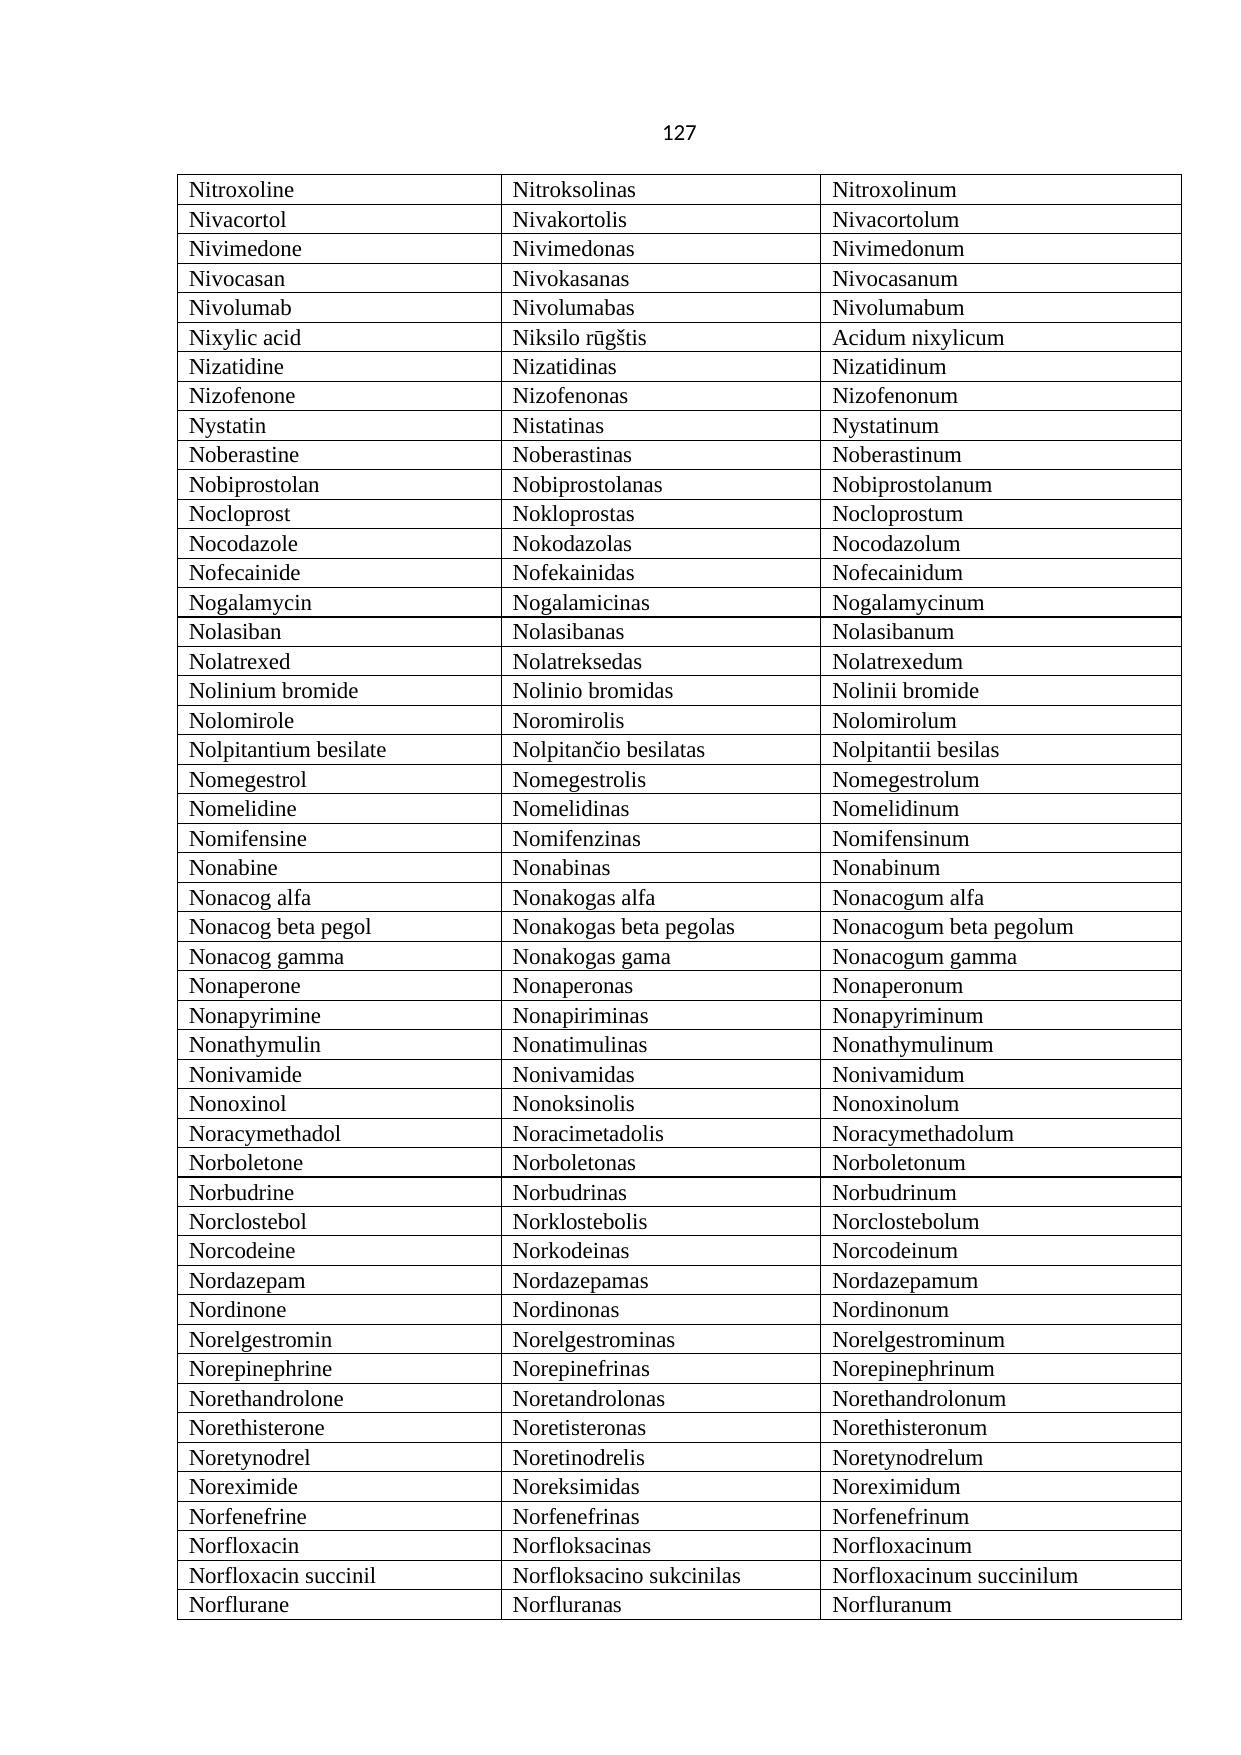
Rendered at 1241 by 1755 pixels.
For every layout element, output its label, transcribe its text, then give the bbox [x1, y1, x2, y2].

table_cell Nitroxolinum [821, 175, 1181, 204]
table_cell Nizofenone [178, 382, 501, 410]
table_cell Nolpitantii besilas [821, 735, 1181, 764]
table_cell Nomelidinum [821, 794, 1181, 823]
table_cell Noreximidum [821, 1472, 1181, 1501]
table_cell Norfloxacin succinil [178, 1561, 501, 1589]
table_cell Nizatidinum [821, 352, 1181, 381]
table_cell Nomifensinum [821, 824, 1181, 852]
table_cell Norkodeinas [502, 1236, 820, 1265]
table_cell Norclostebolum [821, 1207, 1181, 1235]
table_cell Nonabinas [502, 853, 820, 882]
table_cell Noretynodrel [178, 1443, 501, 1471]
table_cell Nonacog gamma [178, 942, 501, 970]
table_cell Nonakogas alfa [502, 883, 820, 911]
table_cell Nivimedonas [502, 234, 820, 263]
table_cell Norklostebolis [502, 1207, 820, 1235]
table_cell Noreximide [178, 1472, 501, 1501]
table_cell Nolpitantium besilate [178, 735, 501, 764]
table_cell Nonabinum [821, 853, 1181, 882]
table_cell Nofekainidas [502, 559, 820, 587]
table_cell Nivimedonum [821, 234, 1181, 263]
table_cell Nobiprostolanas [502, 470, 820, 498]
table_cell Nokodazolas [502, 529, 820, 557]
table_cell Nonathymulinum [821, 1030, 1181, 1058]
table_cell Norboletone [178, 1148, 501, 1176]
table_cell Nonaperone [178, 971, 501, 999]
table_cell Noracymethadolum [821, 1119, 1181, 1147]
table_cell Nordinonas [502, 1295, 820, 1324]
table_cell Nomifenzinas [502, 824, 820, 852]
table_cell Nonacog alfa [178, 883, 501, 911]
table_cell Nolatreksedas [502, 647, 820, 675]
table_cell Nolinium bromide [178, 676, 501, 705]
table_cell Nonatimulinas [502, 1030, 820, 1058]
table_cell Acidum nixylicum [821, 323, 1181, 351]
table_cell Norfloksacinas [502, 1531, 820, 1560]
table_cell Nomelidine [178, 794, 501, 823]
table_cell Norelgestromin [178, 1325, 501, 1353]
table_cell Nistatinas [502, 411, 820, 439]
table_cell Nizatidine [178, 352, 501, 381]
table_cell Nomifensine [178, 824, 501, 852]
table_cell Nomegestrol [178, 765, 501, 793]
table_cell Nobiprostolan [178, 470, 501, 498]
table_cell Norelgestrominas [502, 1325, 820, 1353]
table_cell Norcodeinum [821, 1236, 1181, 1265]
table_cell Niksilo rūgštis [502, 323, 820, 351]
table_cell Nomelidinas [502, 794, 820, 823]
table_cell Nogalamicinas [502, 588, 820, 616]
table_cell Nocloprost [178, 500, 501, 528]
table_cell Norbudrinas [502, 1178, 820, 1206]
table_cell Nitroksolinas [502, 175, 820, 204]
table_cell Nogalamycinum [821, 588, 1181, 616]
table_cell Nonaperonum [821, 971, 1181, 999]
table_cell Nonivamidum [821, 1060, 1181, 1088]
table_cell Nonivamide [178, 1060, 501, 1088]
table_cell Nivakortolis [502, 205, 820, 233]
table_cell Nonabine [178, 853, 501, 882]
table_cell Nogalamycin [178, 588, 501, 616]
table_cell Nocodazole [178, 529, 501, 557]
table_cell Nonacogum beta pegolum [821, 912, 1181, 941]
table_cell Noromirolis [502, 706, 820, 734]
table_cell Nonoxinolum [821, 1089, 1181, 1117]
table_cell Nofecainidum [821, 559, 1181, 587]
table_cell Norflurane [178, 1590, 501, 1619]
table_cell Nonathymulin [178, 1030, 501, 1058]
table_cell Nocloprostum [821, 500, 1181, 528]
table_cell Norbudrine [178, 1178, 501, 1206]
table_cell Nolinii bromide [821, 676, 1181, 705]
table_cell Noberastinum [821, 441, 1181, 469]
table_cell Nystatinum [821, 411, 1181, 439]
table_cell Nokloprostas [502, 500, 820, 528]
table_cell Nivacortol [178, 205, 501, 233]
table_cell Norethisteronum [821, 1413, 1181, 1442]
table_cell Nixylic acid [178, 323, 501, 351]
table_cell Nolasiban [178, 618, 501, 646]
table_cell Noberastinas [502, 441, 820, 469]
table_cell Noracymethadol [178, 1119, 501, 1147]
table_cell Nonacog beta pegol [178, 912, 501, 941]
table_cell Noretisteronas [502, 1413, 820, 1442]
table_cell Nivolumab [178, 293, 501, 322]
table_cell Nordazepam [178, 1266, 501, 1294]
table_cell Nivacortolum [821, 205, 1181, 233]
table_cell Nolasibanum [821, 618, 1181, 646]
table_cell Nonoksinolis [502, 1089, 820, 1117]
table_cell Nivolumabas [502, 293, 820, 322]
table_cell Nivocasanum [821, 264, 1181, 292]
table_cell Norethandrolonum [821, 1384, 1181, 1412]
table_cell Nonoxinol [178, 1089, 501, 1117]
table_cell Nordinonum [821, 1295, 1181, 1324]
table_cell Nivocasan [178, 264, 501, 292]
table_cell Norfenefrinum [821, 1502, 1181, 1530]
table_cell Norfenefrine [178, 1502, 501, 1530]
table_cell Nitroxoline [178, 175, 501, 204]
table_cell Nolomirolum [821, 706, 1181, 734]
table_cell Nofecainide [178, 559, 501, 587]
table_cell Norfloxacinum succinilum [821, 1561, 1181, 1589]
table_cell Nivolumabum [821, 293, 1181, 322]
table_cell Nonapiriminas [502, 1001, 820, 1029]
table_cell Nordinone [178, 1295, 501, 1324]
table_cell Nordazepamum [821, 1266, 1181, 1294]
table_cell Nizatidinas [502, 352, 820, 381]
table_cell Nonakogas beta pegolas [502, 912, 820, 941]
table_cell Norelgestrominum [821, 1325, 1181, 1353]
table_cell Norepinephrine [178, 1354, 501, 1383]
table_cell Nonakogas gama [502, 942, 820, 970]
table_cell Noretinodrelis [502, 1443, 820, 1471]
table_cell Nobiprostolanum [821, 470, 1181, 498]
table_cell Norfloxacin [178, 1531, 501, 1560]
table_cell Nolinio bromidas [502, 676, 820, 705]
table_cell Noretandrolonas [502, 1384, 820, 1412]
table_cell Nizofenonas [502, 382, 820, 410]
table_cell Norboletonas [502, 1148, 820, 1176]
table_cell Nolpitančio besilatas [502, 735, 820, 764]
table_cell Noberastine [178, 441, 501, 469]
table_cell Nordazepamas [502, 1266, 820, 1294]
table_cell Nonapyriminum [821, 1001, 1181, 1029]
table_cell Norfluranas [502, 1590, 820, 1619]
table_cell Norboletonum [821, 1148, 1181, 1176]
table_cell Nomegestrolum [821, 765, 1181, 793]
table_cell Nivimedone [178, 234, 501, 263]
table_cell Norepinephrinum [821, 1354, 1181, 1383]
table_cell Nonapyrimine [178, 1001, 501, 1029]
table_cell Nizofenonum [821, 382, 1181, 410]
table_cell Norfluranum [821, 1590, 1181, 1619]
table_cell Noretynodrelum [821, 1443, 1181, 1471]
table_cell Norcodeine [178, 1236, 501, 1265]
table_cell Norepinefrinas [502, 1354, 820, 1383]
table_cell Nomegestrolis [502, 765, 820, 793]
table_cell Noreksimidas [502, 1472, 820, 1501]
table_cell Norclostebol [178, 1207, 501, 1235]
table_cell Norbudrinum [821, 1178, 1181, 1206]
table_cell Nonaperonas [502, 971, 820, 999]
table_cell Norfloksacino sukcinilas [502, 1561, 820, 1589]
table_cell Nocodazolum [821, 529, 1181, 557]
table_cell Norfenefrinas [502, 1502, 820, 1530]
table_cell Nolatrexedum [821, 647, 1181, 675]
table_cell Nivokasanas [502, 264, 820, 292]
table_cell Norethandrolone [178, 1384, 501, 1412]
table_cell Norfloxacinum [821, 1531, 1181, 1560]
table_cell Norethisterone [178, 1413, 501, 1442]
table_cell Nystatin [178, 411, 501, 439]
table_cell Nolatrexed [178, 647, 501, 675]
table_cell Nolomirole [178, 706, 501, 734]
table_cell Nonivamidas [502, 1060, 820, 1088]
table_cell Nonacogum alfa [821, 883, 1181, 911]
table_cell Nonacogum gamma [821, 942, 1181, 970]
table_cell Nolasibanas [502, 618, 820, 646]
table_cell Noracimetadolis [502, 1119, 820, 1147]
